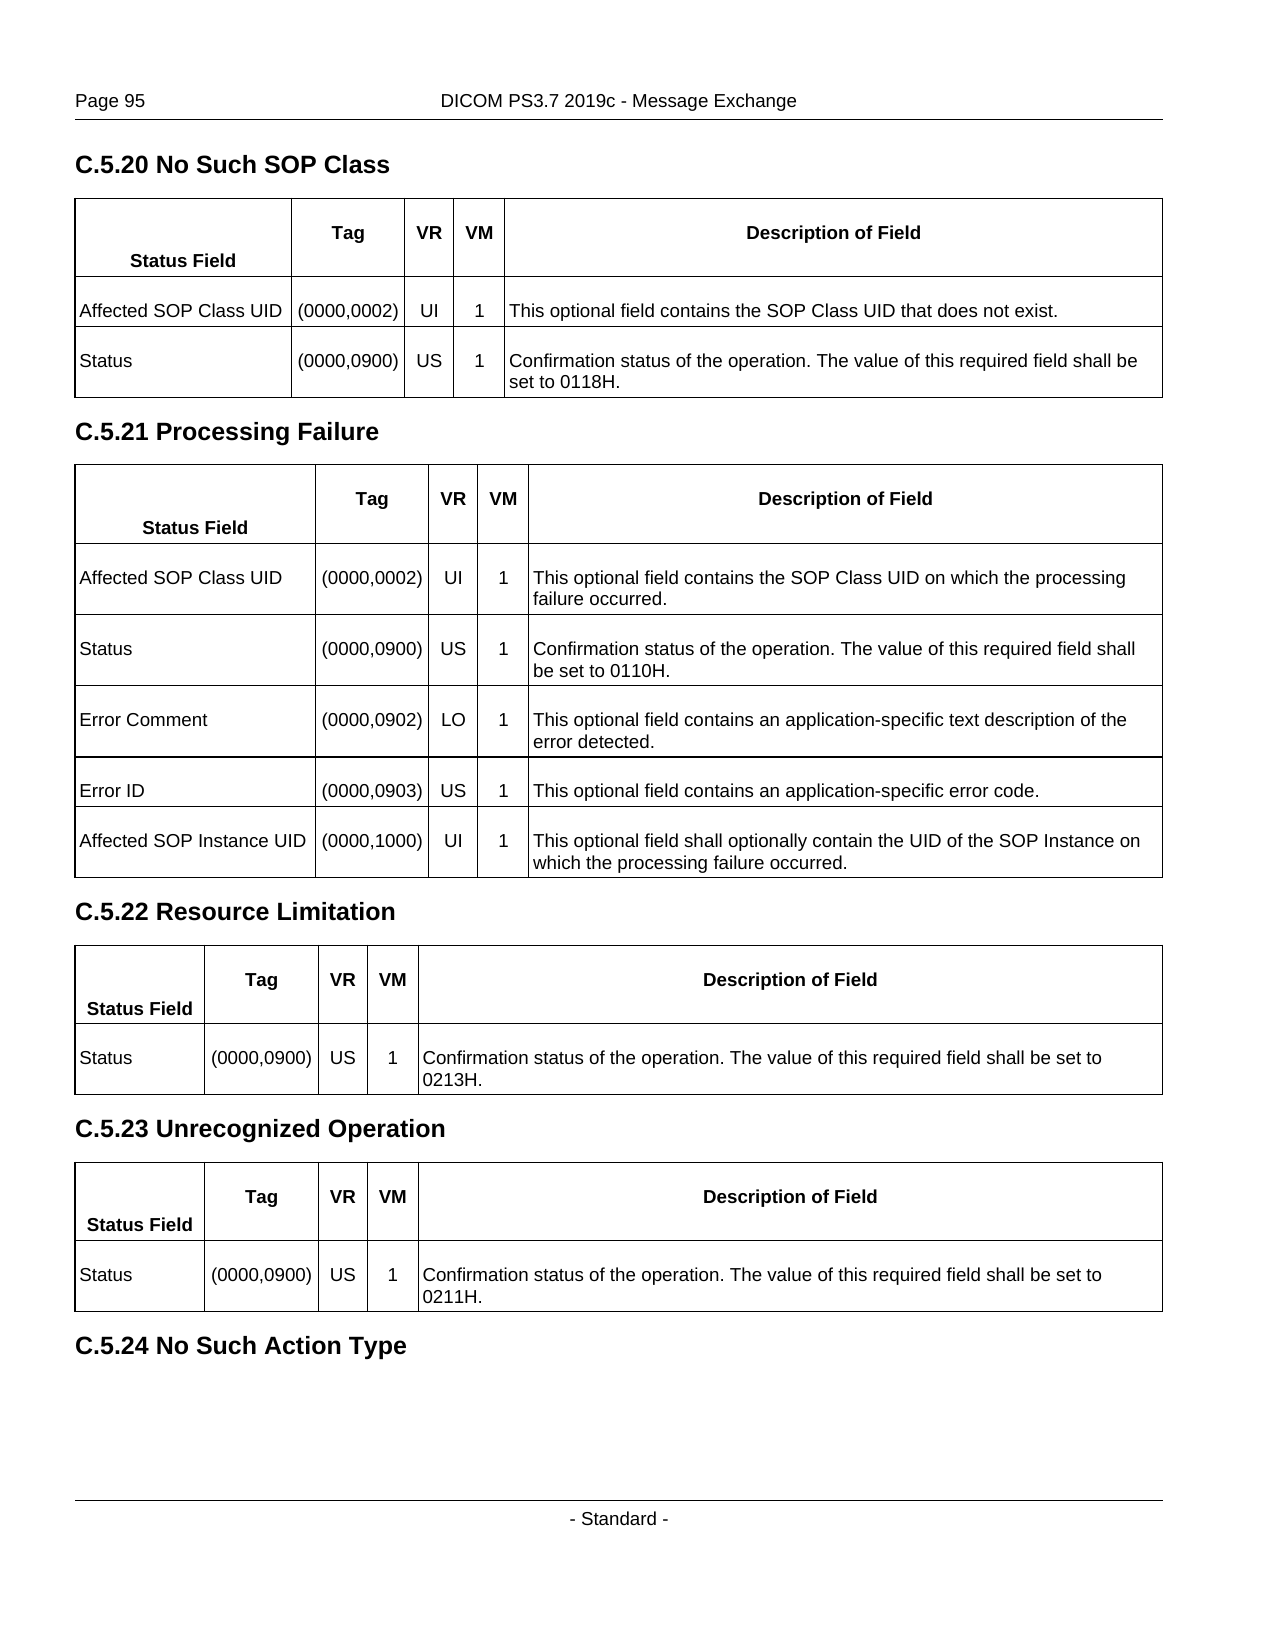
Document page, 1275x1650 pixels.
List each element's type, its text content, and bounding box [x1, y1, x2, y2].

table_cell Status [76, 615, 315, 685]
table_cell Confirmation status of the operation. The value of this required field shall be set to 0213H. [419, 1024, 1162, 1094]
table_header VM [478, 465, 528, 543]
table_cell 1 [478, 544, 528, 614]
table_cell 1 [478, 686, 528, 756]
table_header Description of Field [419, 946, 1162, 1023]
table_cell LO [429, 686, 477, 756]
table_header VR [429, 465, 477, 543]
table_header Description of Field [505, 199, 1162, 276]
table_cell 1 [454, 327, 504, 397]
table_cell 1 [368, 1024, 418, 1094]
table_header VM [368, 946, 418, 1023]
table_header VR [319, 1163, 367, 1240]
text C.5.23 Unrecognized Operation [75, 1114, 1162, 1143]
table_cell (0000,0902) [316, 686, 428, 756]
table_cell This optional field contains an application-specific text description of the error detected. [529, 686, 1162, 756]
table_cell US [319, 1024, 367, 1094]
table_cell US [319, 1241, 367, 1311]
table_header VM [454, 199, 504, 276]
table_header Description of Field [419, 1163, 1162, 1240]
table_cell UI [405, 277, 453, 326]
table_cell Status [76, 1024, 204, 1094]
table_cell Affected SOP Class UID [76, 544, 315, 614]
table_cell 1 [478, 807, 528, 877]
table_header VR [319, 946, 367, 1023]
table_header VM [368, 1163, 418, 1240]
table_cell Confirmation status of the operation. The value of this required field shall be set to 0118H. [505, 327, 1162, 397]
table_cell Status [76, 1241, 204, 1311]
table_cell This optional field contains the SOP Class UID that does not exist. [505, 277, 1162, 326]
table_cell US [429, 615, 477, 685]
table_cell (0000,1000) [316, 807, 428, 877]
text C.5.22 Resource Limitation [75, 897, 1162, 926]
table_header Tag [205, 1163, 318, 1240]
table_cell Confirmation status of the operation. The value of this required field shall be set to 0211H. [419, 1241, 1162, 1311]
table_header Tag [316, 465, 428, 543]
table_cell Error Comment [76, 686, 315, 756]
table_cell This optional field contains the SOP Class UID on which the processing failure occurred. [529, 544, 1162, 614]
table_header Status Field [76, 199, 291, 276]
table_cell UI [429, 807, 477, 877]
table_cell This optional field contains an application-specific error code. [529, 758, 1162, 806]
text C.5.21 Processing Failure [75, 417, 1162, 445]
table_cell 1 [478, 758, 528, 806]
table_cell UI [429, 544, 477, 614]
table_header VR [405, 199, 453, 276]
table_cell (0000,0900) [316, 615, 428, 685]
table_header Status Field [76, 465, 315, 543]
table_cell (0000,0903) [316, 758, 428, 806]
table_cell 1 [368, 1241, 418, 1311]
table_cell Confirmation status of the operation. The value of this required field shall be set to 0110H. [529, 615, 1162, 685]
table_cell This optional field shall optionally contain the UID of the SOP Instance on which the processing failure occurred. [529, 807, 1162, 877]
table_cell (0000,0002) [316, 544, 428, 614]
table_cell US [405, 327, 453, 397]
table_cell Affected SOP Class UID [76, 277, 291, 326]
table_cell Error ID [76, 758, 315, 806]
table_cell (0000,0002) [292, 277, 404, 326]
table_header Status Field [76, 946, 204, 1023]
table_header Status Field [76, 1163, 204, 1240]
table_cell Status [76, 327, 291, 397]
table_cell (0000,0900) [205, 1241, 318, 1311]
table_cell 1 [478, 615, 528, 685]
table_header Description of Field [529, 465, 1162, 543]
table_cell 1 [454, 277, 504, 326]
table_header Tag [292, 199, 404, 276]
table_cell US [429, 758, 477, 806]
table_cell (0000,0900) [292, 327, 404, 397]
table_cell Affected SOP Instance UID [76, 807, 315, 877]
table_header Tag [205, 946, 318, 1023]
text C.5.24 No Such Action Type [75, 1331, 1162, 1360]
table_cell (0000,0900) [205, 1024, 318, 1094]
text C.5.20 No Such SOP Class [75, 150, 1162, 179]
